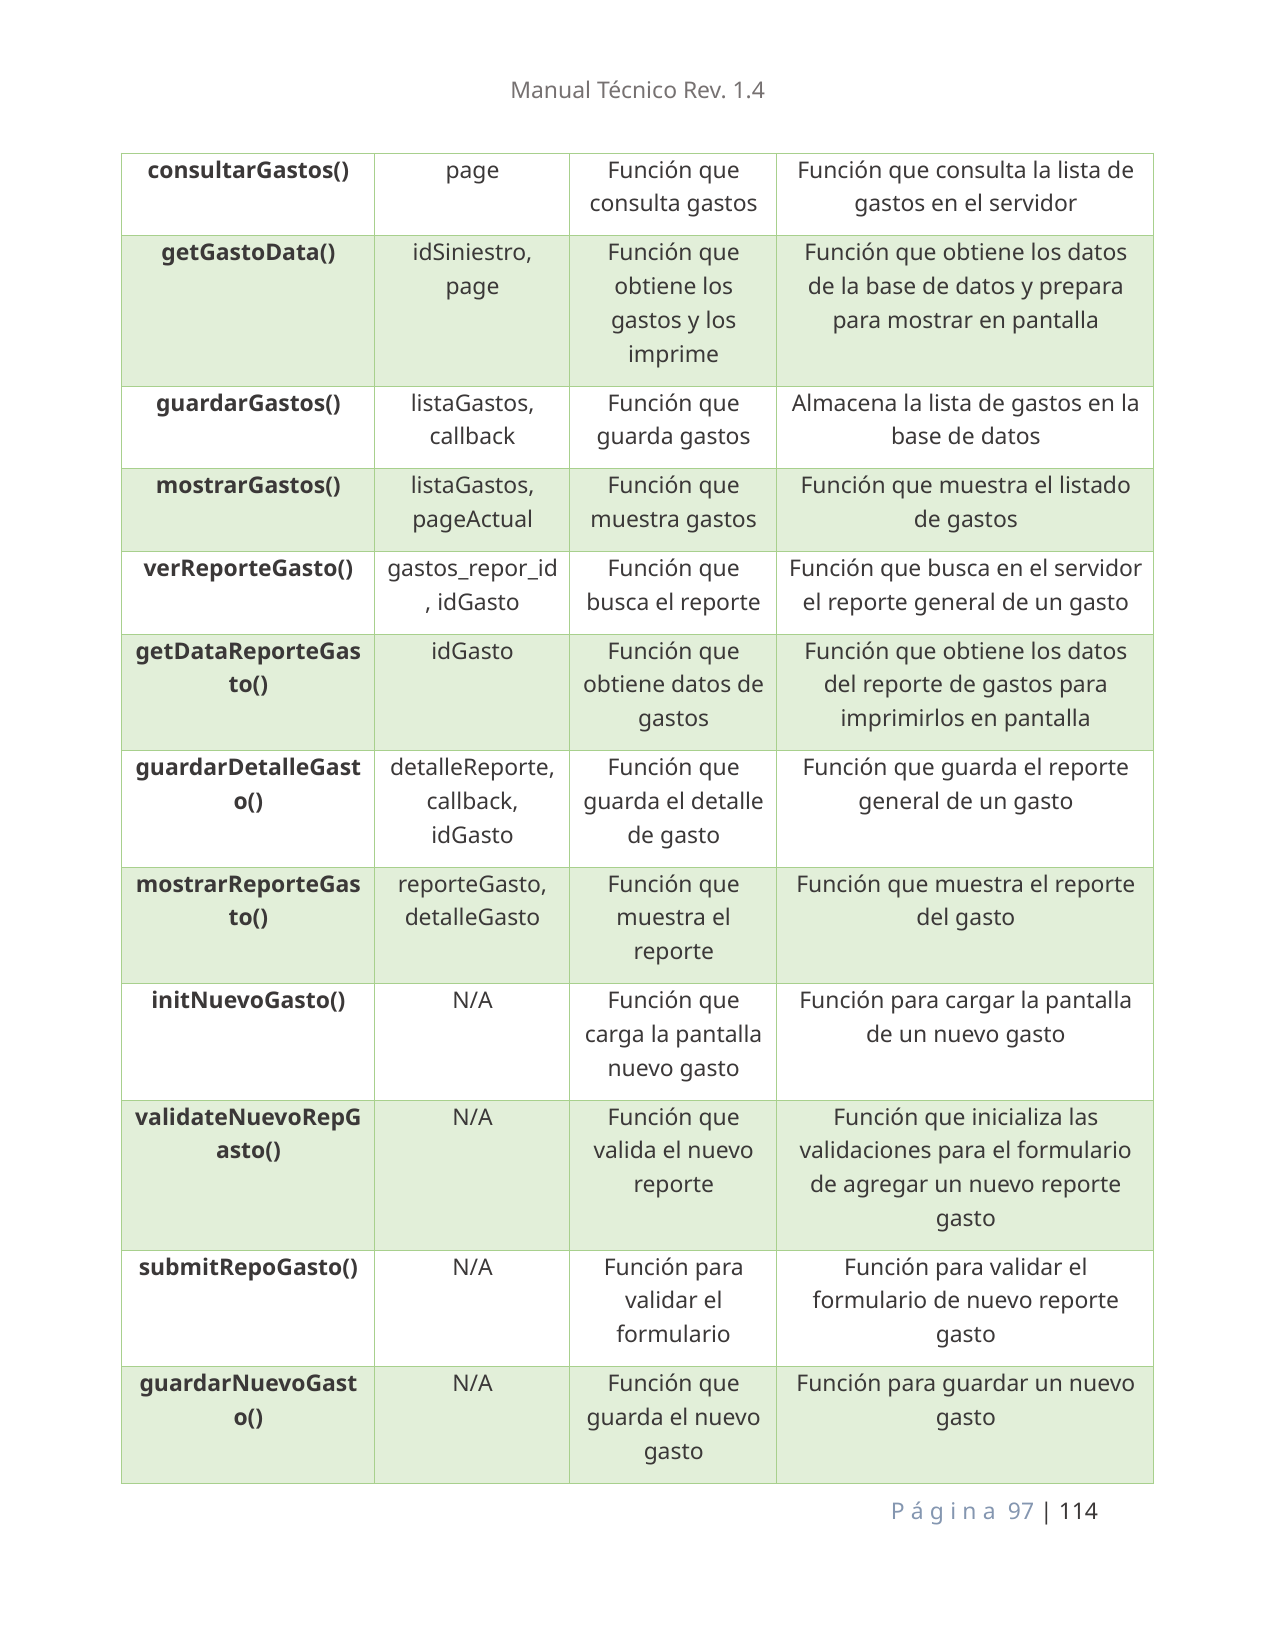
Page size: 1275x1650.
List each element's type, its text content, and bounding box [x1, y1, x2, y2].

table_cell N/A [375, 984, 569, 1099]
table_cell page [375, 154, 569, 235]
table_cell guardarDetalleGasto() [122, 751, 374, 867]
table_cell submitRepoGasto() [122, 1251, 374, 1366]
table_cell reporteGasto, detalleGasto [375, 868, 569, 983]
table_cell detalleReporte, callback, idGasto [375, 751, 569, 867]
table_cell Función que muestra el reporte del gasto [777, 868, 1153, 983]
table_cell listaGastos, pageActual [375, 469, 569, 551]
table_cell Función que guarda gastos [570, 387, 776, 468]
table_cell guardarGastos() [122, 387, 374, 468]
table_cell guardarNuevoGasto() [122, 1367, 374, 1483]
table_cell consultarGastos() [122, 154, 374, 235]
table_cell getGastoData() [122, 236, 374, 386]
table_cell Función que guarda el nuevo gasto [570, 1367, 776, 1483]
table_cell N/A [375, 1251, 569, 1366]
table_cell verReporteGasto() [122, 552, 374, 634]
table_cell Función para cargar la pantalla de un nuevo gasto [777, 984, 1153, 1099]
table_cell idGasto [375, 635, 569, 750]
table_cell Función que obtiene los gastos y los imprime [570, 236, 776, 386]
table_cell Función que valida el nuevo reporte [570, 1101, 776, 1250]
table_cell Función que muestra el listado de gastos [777, 469, 1153, 551]
table_cell initNuevoGasto() [122, 984, 374, 1099]
table_cell Función que busca el reporte [570, 552, 776, 634]
table_cell Función que muestra gastos [570, 469, 776, 551]
table_cell Función que consulta gastos [570, 154, 776, 235]
table_cell Función que obtiene los datos del reporte de gastos para imprimirlos en pantalla [777, 635, 1153, 750]
table_cell getDataReporteGasto() [122, 635, 374, 750]
table_cell Función para validar el formulario de nuevo reporte gasto [777, 1251, 1153, 1366]
table_cell Función que obtiene los datos de la base de datos y prepara para mostrar en pantalla [777, 236, 1153, 386]
table_cell mostrarGastos() [122, 469, 374, 551]
table_cell gastos_repor_id, idGasto [375, 552, 569, 634]
table_cell idSiniestro, page [375, 236, 569, 386]
table_cell Función que guarda el detalle de gasto [570, 751, 776, 867]
table_cell Función que carga la pantalla nuevo gasto [570, 984, 776, 1099]
table_cell Almacena la lista de gastos en la base de datos [777, 387, 1153, 468]
table_cell N/A [375, 1101, 569, 1250]
table_cell validateNuevoRepGasto() [122, 1101, 374, 1250]
table_cell Función que consulta la lista de gastos en el servidor [777, 154, 1153, 235]
table_cell Función que busca en el servidor el reporte general de un gasto [777, 552, 1153, 634]
table_cell Función que inicializa las validaciones para el formulario de agregar un nuevo reporte gasto [777, 1101, 1153, 1250]
table_cell Función que muestra el reporte [570, 868, 776, 983]
table_cell Función para validar el formulario [570, 1251, 776, 1366]
table_cell mostrarReporteGasto() [122, 868, 374, 983]
table_cell Función que obtiene datos de gastos [570, 635, 776, 750]
table_cell Función que guarda el reporte general de un gasto [777, 751, 1153, 867]
table_cell Función para guardar un nuevo gasto [777, 1367, 1153, 1483]
table_cell listaGastos, callback [375, 387, 569, 468]
table_cell N/A [375, 1367, 569, 1483]
